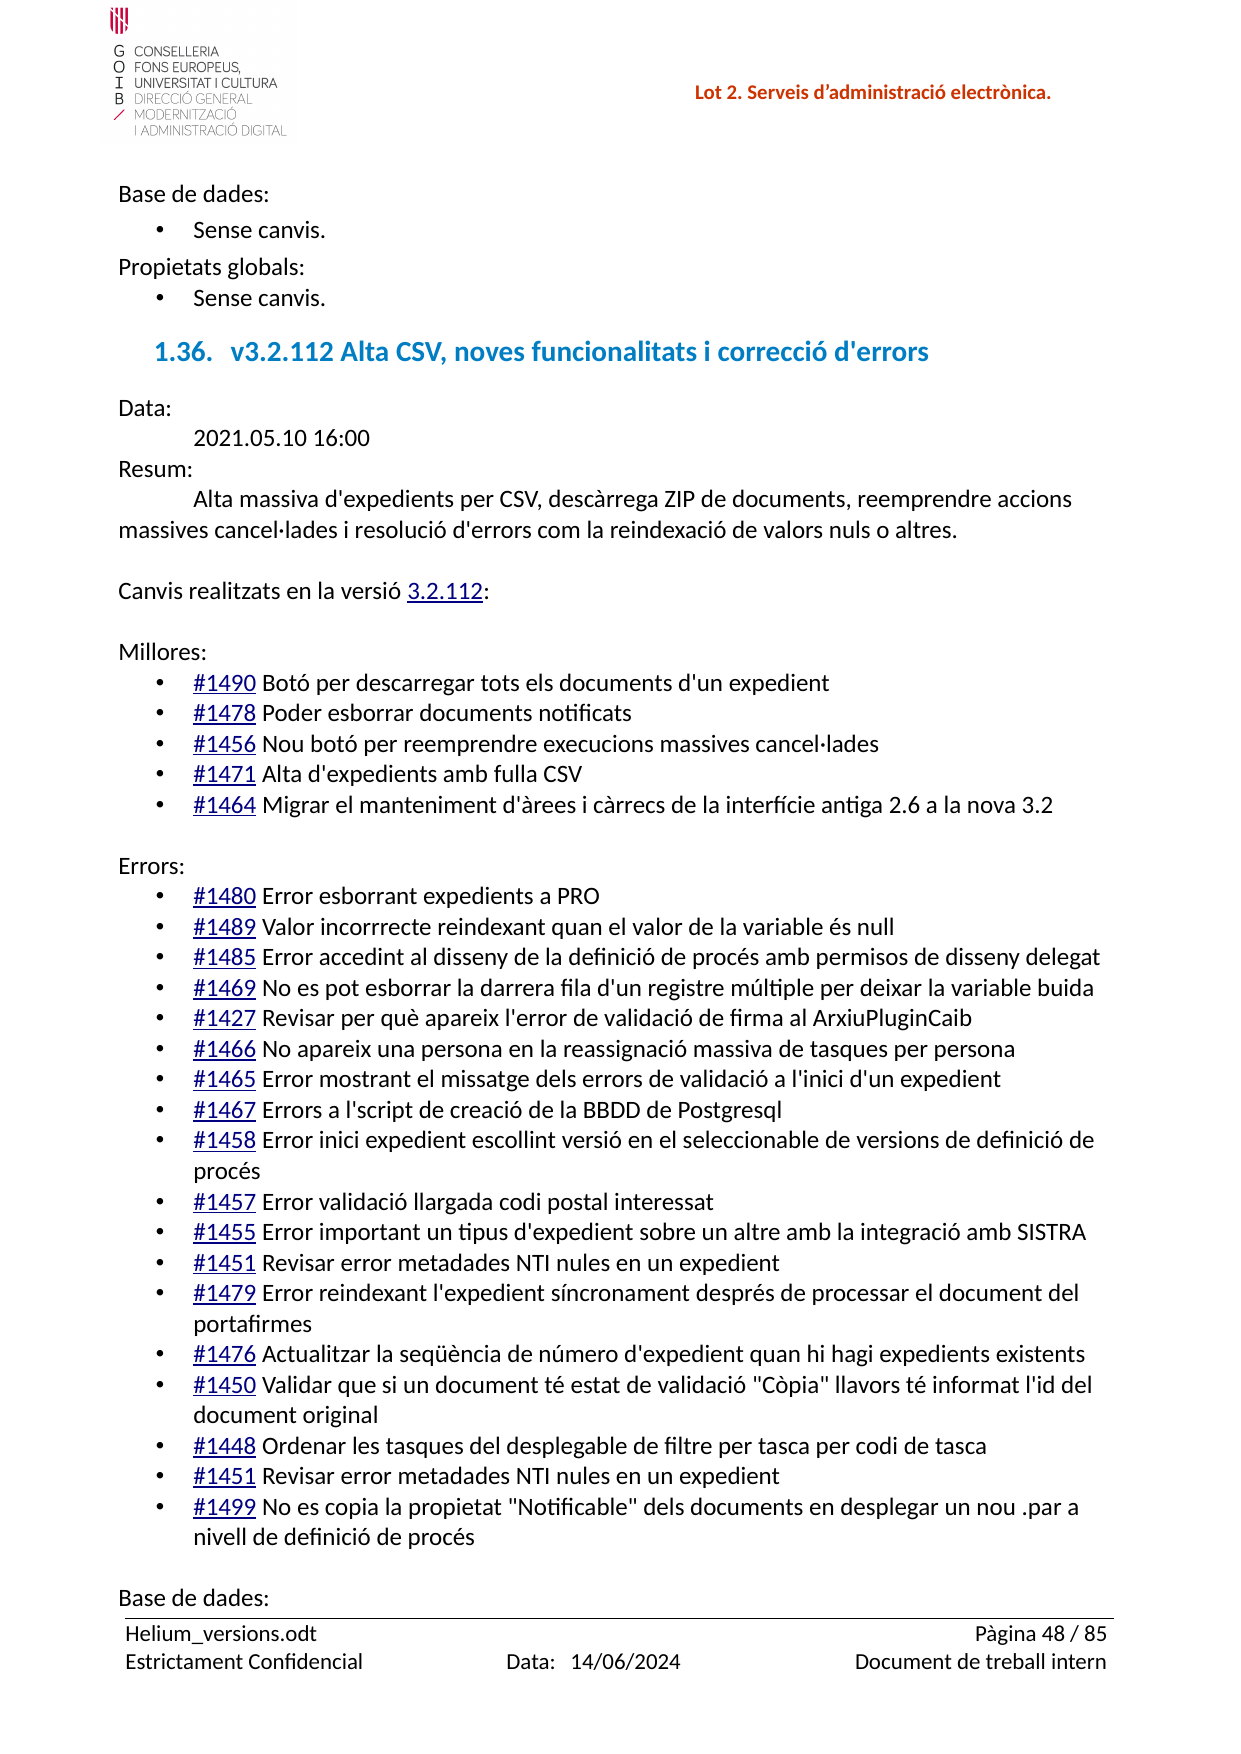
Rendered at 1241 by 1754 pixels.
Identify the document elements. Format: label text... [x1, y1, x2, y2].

list #1465 Error mostrant el missatge dels errors de validació a l'inici d'un expedient [156, 1063, 1122, 1094]
picture [100, 0, 297, 144]
list #1490 Botó per descarregar tots els documents d'un expedient [156, 667, 1122, 697]
list #1471 Alta d'expedients amb fulla CSV [156, 758, 1122, 789]
text Canvis realitzats en la versió 3.2.112: [118, 575, 1122, 606]
list Sense canvis. [156, 282, 1122, 312]
text Base de dades: [118, 1582, 1122, 1613]
text Propietats globals: [118, 251, 1122, 282]
list #1489 Valor incorrrecte reindexant quan el valor de la variable és null [156, 911, 1122, 941]
list #1457 Error validació llargada codi postal interessat [156, 1186, 1122, 1216]
list #1448 Ordenar les tasques del desplegable de filtre per tasca per codi de tasca [156, 1430, 1122, 1460]
list #1466 No apareix una persona en la reassignació massiva de tasques per persona [156, 1033, 1122, 1063]
list #1485 Error accedint al disseny de la definició de procés amb permisos de disseny delegat [156, 941, 1122, 972]
list #1455 Error important un tipus d'expedient sobre un altre amb la integració amb SISTRA [156, 1216, 1122, 1247]
list #1451 Revisar error metadades NTI nules en un expedient [156, 1460, 1122, 1491]
list #1451 Revisar error metadades NTI nules en un expedient [156, 1247, 1122, 1277]
text Errors: [118, 850, 1122, 880]
list #1458 Error inici expedient escollint versió en el seleccionable de versions de definició de procés [156, 1124, 1122, 1186]
list #1479 Error reindexant l'expedient síncronament després de processar el document del portafirmes [156, 1277, 1122, 1338]
list #1456 Nou botó per reemprendre execucions massives cancel·lades [156, 728, 1122, 758]
text Alta massiva d'expedients per CSV, descàrrega ZIP de documents, reemprendre accions massives cancel·lades i resolució d'errors com la reindexació de valors nuls o altres. [118, 484, 1122, 545]
text Resum: [118, 453, 1122, 484]
list #1478 Poder esborrar documents notificats [156, 697, 1122, 728]
list #1464 Migrar el manteniment d'àrees i càrrecs de la interfície antiga 2.6 a la nova 3.2 [156, 789, 1122, 819]
list #1450 Validar que si un document té estat de validació "Còpia" llavors té informat l'id del document original [156, 1369, 1122, 1430]
list #1427 Revisar per què apareix l'error de validació de firma al ArxiuPluginCaib [156, 1002, 1122, 1033]
text Millores: [118, 636, 1122, 667]
list #1467 Errors a l'script de creació de la BBDD de Postgresql [156, 1094, 1122, 1124]
list #1499 No es copia la propietat "Notificable" dels documents en desplegar un nou .par a nivell de definició de procés [156, 1491, 1122, 1552]
list Sense canvis. [156, 215, 1122, 245]
text 2021.05.10 16:00 [118, 423, 1122, 453]
text Data: [118, 392, 1122, 423]
list #1480 Error esborrant expedients a PRO [156, 880, 1122, 911]
text Base de dades: [118, 178, 1122, 209]
subtitle v3.2.112 Alta CSV, noves funcionalitats i correcció d'errors [153, 333, 1122, 368]
list #1469 No es pot esborrar la darrera fila d'un registre múltiple per deixar la variable buida [156, 972, 1122, 1002]
list #1476 Actualitzar la seqüència de número d'expedient quan hi hagi expedients existents [156, 1338, 1122, 1369]
